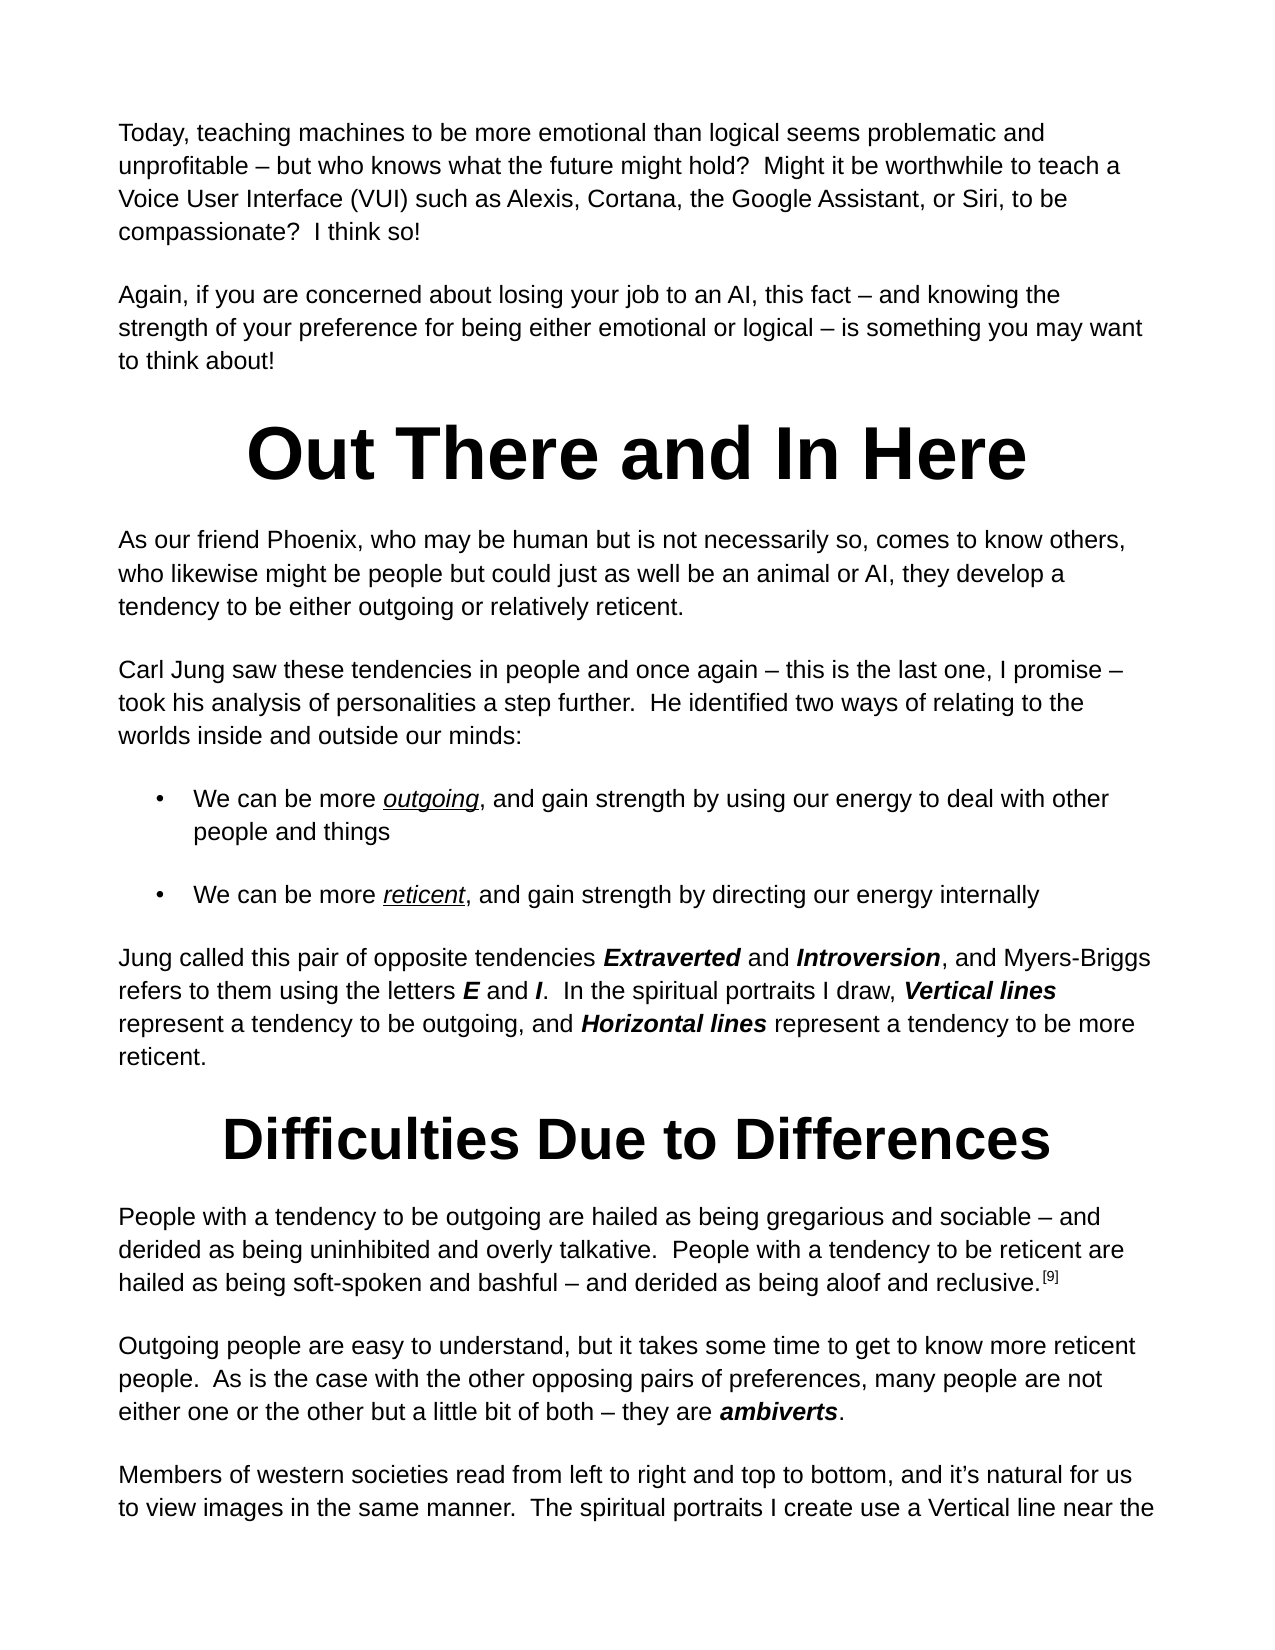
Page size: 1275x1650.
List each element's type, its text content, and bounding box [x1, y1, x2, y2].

text Carl Jung saw these tendencies in people and once again – this is the last one, I promise – took his analysis of personalities a step further. He identified two ways of relating to the worlds inside and outside our minds: [118, 654, 1157, 749]
text Outgoing people are easy to understand, but it takes some time to get to know more reticent people. As is the case with the other opposing pairs of preferences, many people are not either one or the other but a little bit of both – they are ambiverts. [118, 1331, 1157, 1426]
subtitle Out There and In Here [118, 409, 1157, 496]
text People with a tendency to be outgoing are hailed as being gregarious and sociable – and derided as being uninhibited and overly talkative. People with a tendency to be reticent are hailed as being soft-spoken and bashful – and derided as being aloof and reclusive.[9] [118, 1202, 1157, 1297]
subtitle Difficulties Due to Differences [118, 1105, 1157, 1172]
text Jung called this pair of opposite tendencies Extraverted and Introversion, and Myers-Briggs refers to them using the letters E and I. In the spiritual portraits I draw, Vertical lines represent a tendency to be outgoing, and Horizontal lines represent a tendency to be more reticent. [118, 943, 1157, 1071]
list We can be more reticent, and gain strength by directing our energy internally [156, 880, 1157, 909]
text As our friend Phoenix, who may be human but is not necessarily so, comes to know others, who likewise might be people but could just as well be an animal or AI, they develop a tendency to be either outgoing or relatively reticent. [118, 526, 1157, 620]
text Again, if you are concerned about losing your job to an AI, this fact – and knowing the strength of your preference for being either emotional or logical – is something you may want to think about! [118, 280, 1157, 375]
list We can be more outgoing, and gain strength by using our energy to deal with other people and things [156, 784, 1157, 846]
text Members of western societies read from left to right and top to bottom, and it’s natural for us to view images in the same manner. The spiritual portraits I create use a Vertical line near the [118, 1460, 1157, 1522]
text Today, teaching machines to be more emotional than logical seems problematic and unprofitable – but who knows what the future might hold? Might it be worthwhile to teach a Voice User Interface (VUI) such as Alexis, Cortana, the Google Assistant, or Siri, to be compassionate? I think so! [118, 118, 1157, 246]
